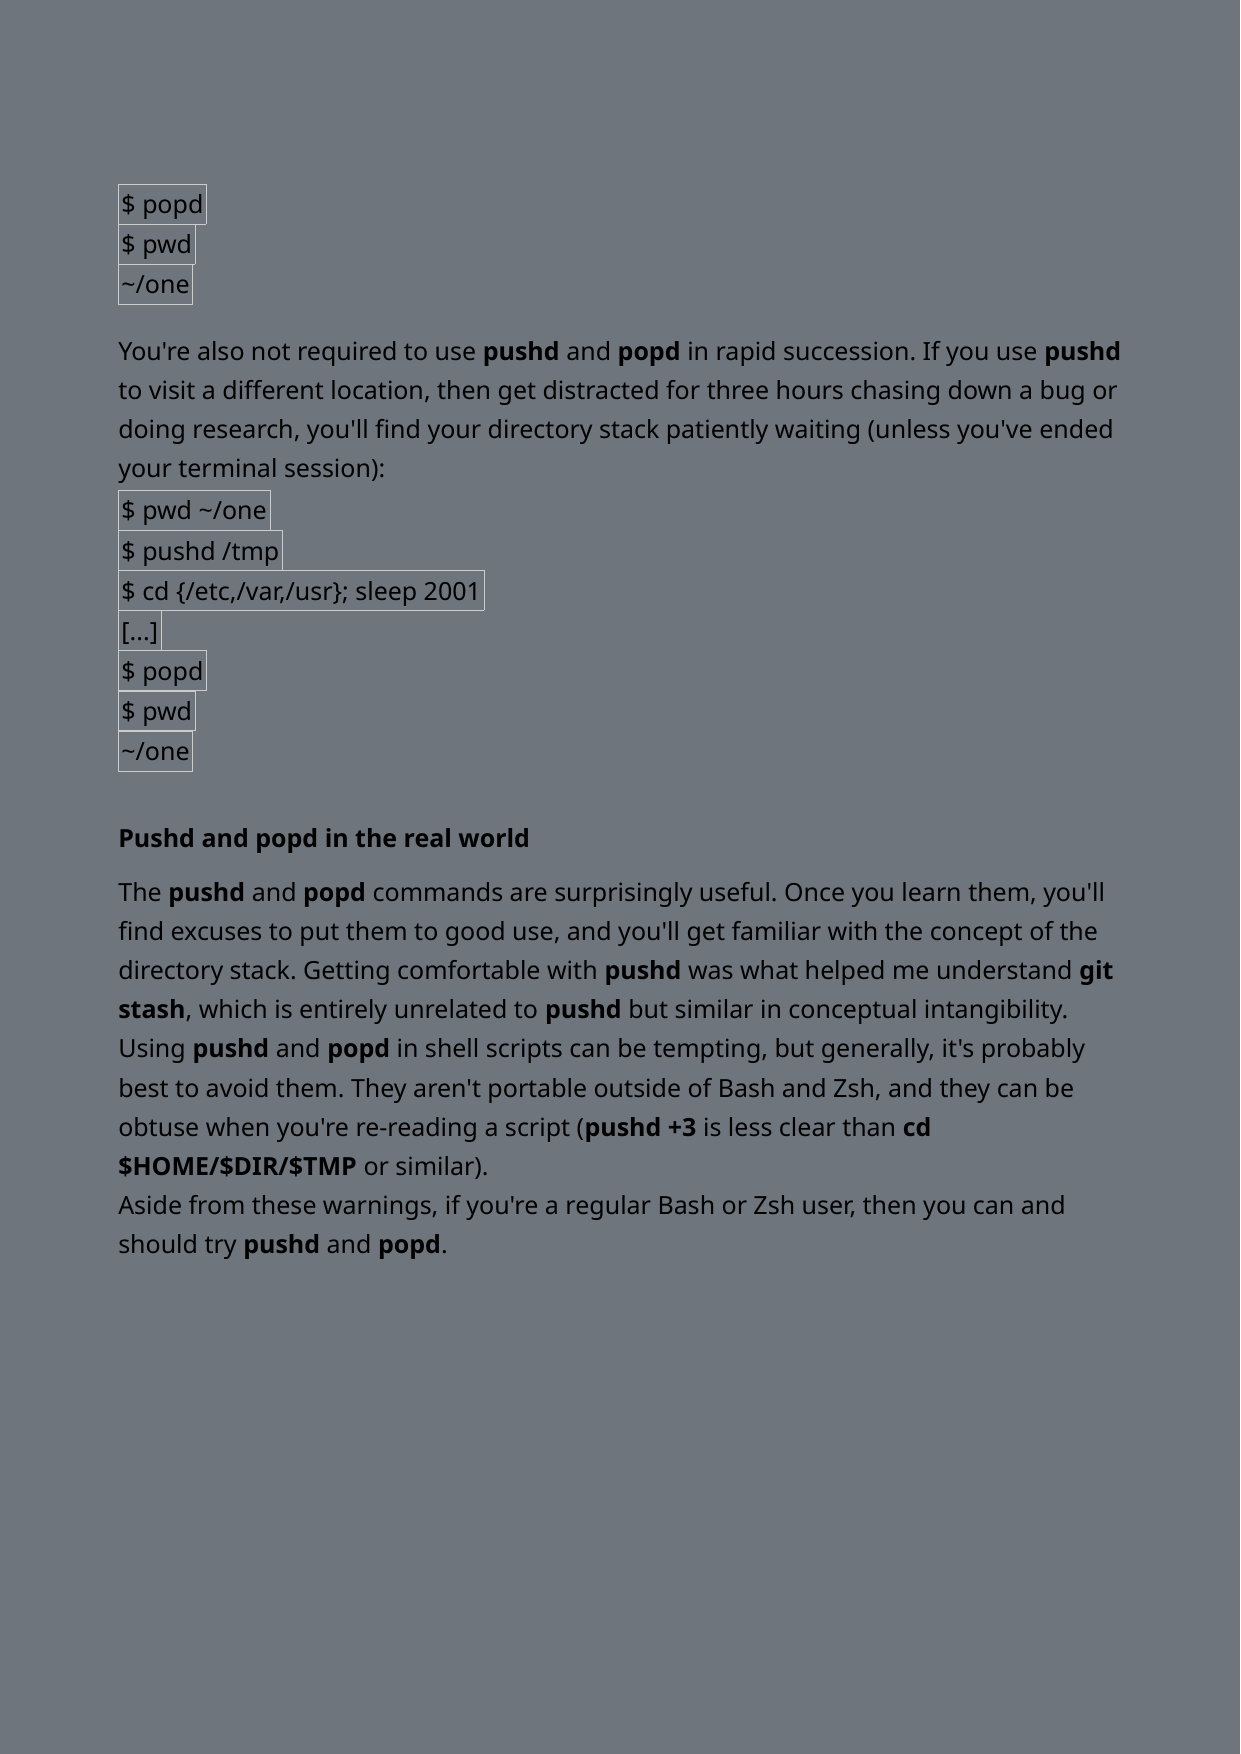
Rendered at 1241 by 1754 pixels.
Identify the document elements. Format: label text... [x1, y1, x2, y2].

text [193, 264, 1122, 304]
text $ pwd [119, 225, 195, 264]
text ~/one [119, 265, 192, 304]
text $ pwd [119, 692, 195, 730]
text $ pwd ~/one [119, 491, 270, 530]
text Aside from these warnings, if you're a regular Bash or Zsh user, then you can and should try pushd and popd. [118, 1188, 1122, 1261]
text You're also not required to use pushd and popd in rapid succession. If you use pushd to visit a different location, then get distracted for three hours chasing down a bug or doing research, you'll find your directory stack patiently waiting (unless you've ended your terminal session): [118, 333, 1122, 485]
text [271, 490, 1122, 530]
text [207, 650, 1122, 691]
text $ popd [119, 651, 206, 690]
subtitle Pushd and popd in the real world [118, 821, 1122, 855]
text $ popd [119, 185, 206, 224]
text [485, 570, 1122, 610]
text [196, 691, 1122, 731]
text Using pushd and popd in shell scripts can be tempting, but generally, it's probably best to avoid them. They aren't portable outside of Bash and Zsh, and they can be obtuse when you're re-reading a script (pushd +3 is less clear than cd $HOME/$DIR/$TMP or similar). [118, 1031, 1122, 1183]
text [196, 224, 1122, 264]
text $ cd {/etc,/var,/usr}; sleep 2001 [119, 571, 484, 610]
text The pushd and popd commands are surprisingly useful. Once you learn them, you'll find excuses to put them to good use, and you'll get familiar with the concept of the directory stack. Getting comfortable with pushd was what helped me understand git stash, which is entirely unrelated to pushd but similar in conceptual intangibility. [118, 874, 1122, 1026]
text [283, 530, 1122, 570]
text $ pushd /tmp [119, 531, 282, 570]
text [193, 731, 1122, 771]
text [...] [119, 611, 161, 650]
text [162, 610, 1122, 650]
text ~/one [119, 732, 192, 771]
text [207, 183, 1122, 224]
